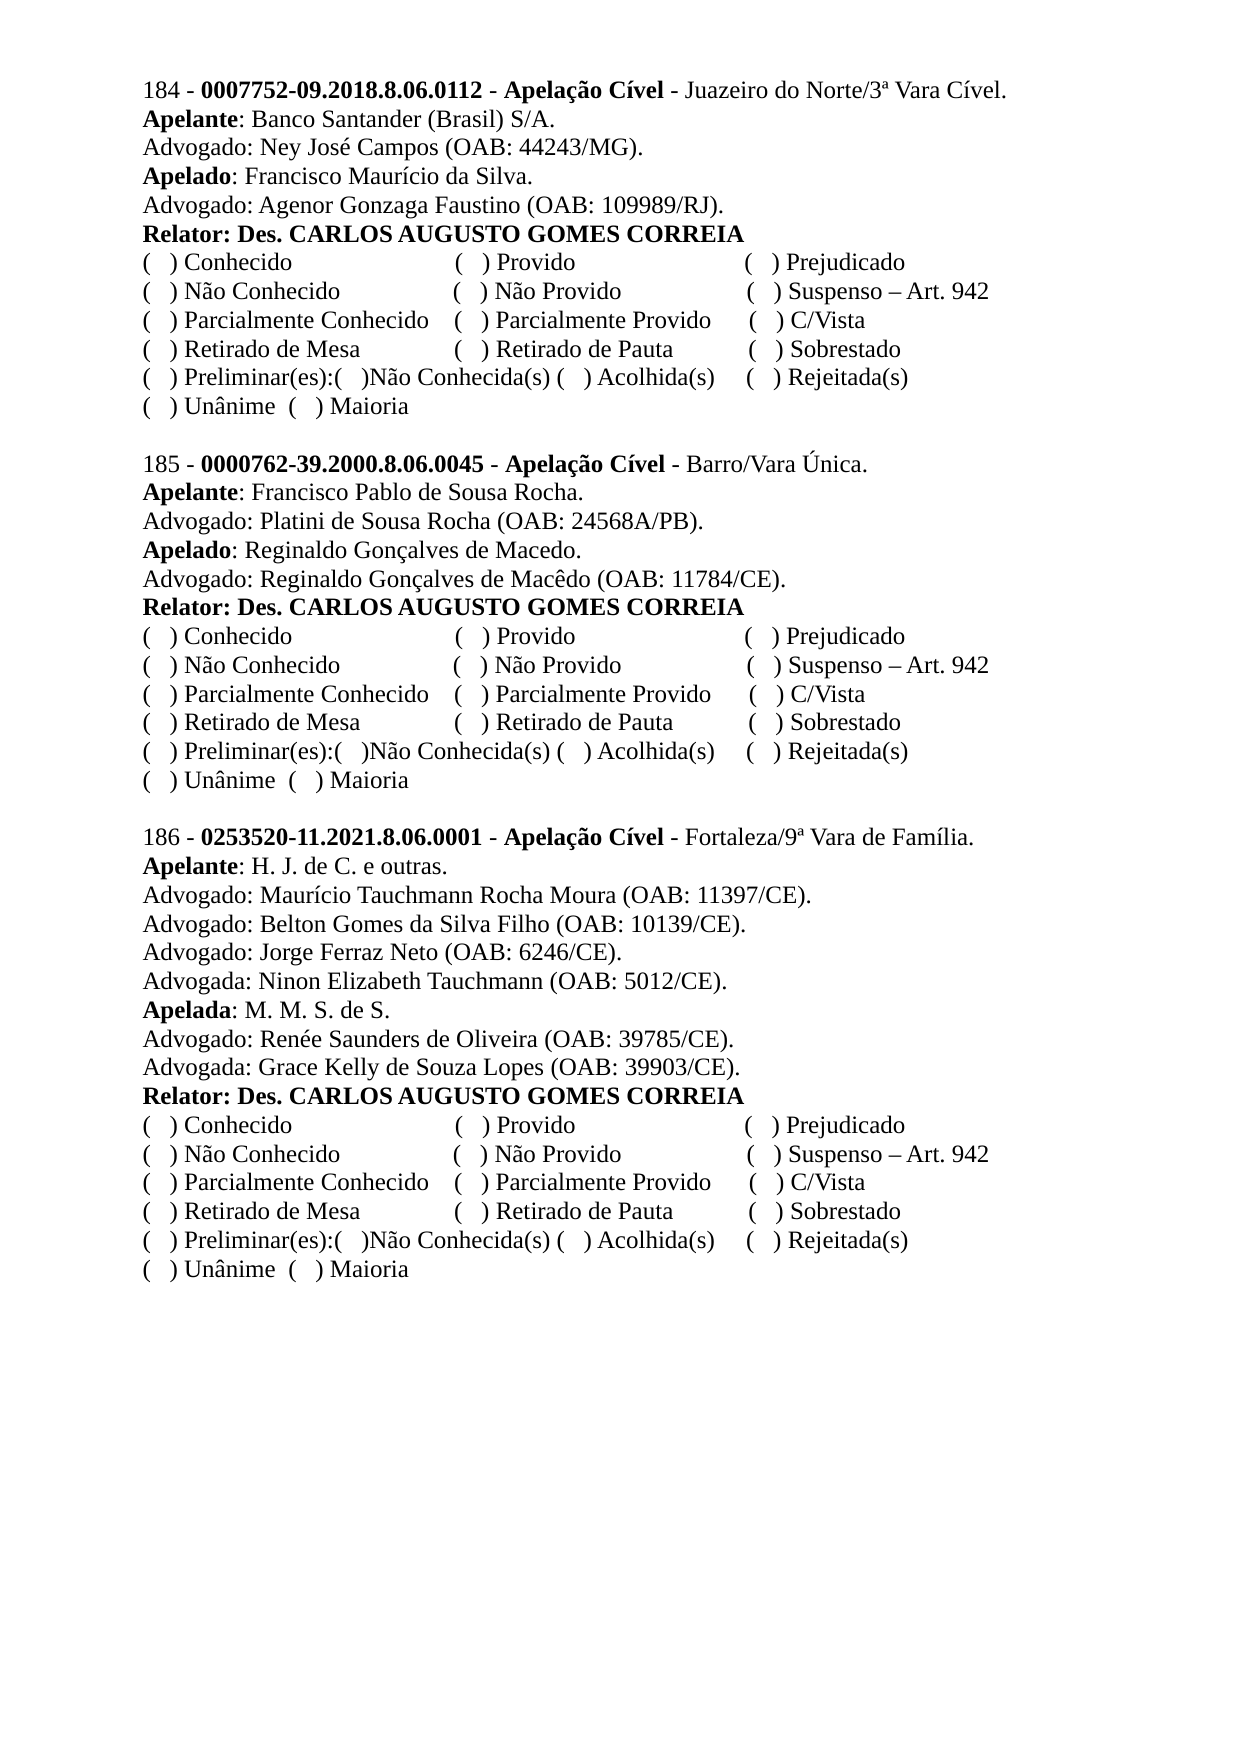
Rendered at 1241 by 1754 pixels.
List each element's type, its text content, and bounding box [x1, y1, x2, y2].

text ( ) Preliminar(es):( )Não Conhecida(s) ( ) Acolhida(s) ( ) Rejeitada(s) [142, 362, 1158, 391]
text Apelado: Reginaldo Gonçalves de Macedo. [142, 535, 1141, 564]
text Advogado: Maurício Tauchmann Rocha Moura (OAB: 11397/CE). [142, 880, 1141, 909]
text Relator: Des. CARLOS AUGUSTO GOMES CORREIA [142, 592, 1141, 621]
text Apelante: H. J. de C. e outras. [142, 851, 1141, 880]
text ( ) Parcialmente Conhecido ( ) Parcialmente Provido ( ) C/Vista [142, 1167, 1158, 1196]
text ( ) Parcialmente Conhecido ( ) Parcialmente Provido ( ) C/Vista [142, 679, 1158, 707]
text Apelada: M. M. S. de S. [142, 995, 1141, 1024]
text Advogado: Renée Saunders de Oliveira (OAB: 39785/CE). [142, 1024, 1141, 1052]
text ( ) Não Conhecido ( ) Não Provido ( ) Suspenso – Art. 942 [142, 276, 1158, 305]
text Advogado: Reginaldo Gonçalves de Macêdo (OAB: 11784/CE). [142, 564, 1141, 592]
text Advogada: Ninon Elizabeth Tauchmann (OAB: 5012/CE). [142, 966, 1141, 995]
text Advogado: Ney José Campos (OAB: 44243/MG). [142, 132, 1141, 161]
text ( ) Conhecido ( ) Provido ( ) Prejudicado [142, 247, 1141, 276]
text ( ) Parcialmente Conhecido ( ) Parcialmente Provido ( ) C/Vista [142, 305, 1158, 334]
text Advogado: Jorge Ferraz Neto (OAB: 6246/CE). [142, 937, 1141, 966]
text Apelado: Francisco Maurício da Silva. [142, 161, 1141, 190]
text ( ) Conhecido ( ) Provido ( ) Prejudicado [142, 621, 1141, 650]
text 184 - 0007752-09.2018.8.06.0112 - Apelação Cível - Juazeiro do Norte/3ª Vara Cível. [142, 75, 1141, 104]
text ( ) Não Conhecido ( ) Não Provido ( ) Suspenso – Art. 942 [142, 1139, 1158, 1167]
text Advogado: Belton Gomes da Silva Filho (OAB: 10139/CE). [142, 909, 1141, 937]
text Advogado: Platini de Sousa Rocha (OAB: 24568A/PB). [142, 506, 1141, 535]
text ( ) Unânime ( ) Maioria [142, 1254, 1158, 1282]
text Relator: Des. CARLOS AUGUSTO GOMES CORREIA [142, 219, 1141, 247]
text ( ) Retirado de Mesa ( ) Retirado de Pauta ( ) Sobrestado [142, 334, 1158, 362]
text 185 - 0000762-39.2000.8.06.0045 - Apelação Cível - Barro/Vara Única. [142, 449, 1141, 477]
text ( ) Unânime ( ) Maioria [142, 765, 1158, 794]
text Apelante: Banco Santander (Brasil) S/A. [142, 104, 1141, 132]
text ( ) Retirado de Mesa ( ) Retirado de Pauta ( ) Sobrestado [142, 707, 1158, 736]
text ( ) Preliminar(es):( )Não Conhecida(s) ( ) Acolhida(s) ( ) Rejeitada(s) [142, 1225, 1158, 1254]
text 186 - 0253520-11.2021.8.06.0001 - Apelação Cível - Fortaleza/9ª Vara de Família. [142, 822, 1141, 851]
text Apelante: Francisco Pablo de Sousa Rocha. [142, 477, 1141, 506]
text ( ) Retirado de Mesa ( ) Retirado de Pauta ( ) Sobrestado [142, 1196, 1158, 1225]
text Advogada: Grace Kelly de Souza Lopes (OAB: 39903/CE). [142, 1052, 1141, 1081]
text ( ) Não Conhecido ( ) Não Provido ( ) Suspenso – Art. 942 [142, 650, 1158, 679]
text ( ) Unânime ( ) Maioria [142, 391, 1158, 420]
text ( ) Preliminar(es):( )Não Conhecida(s) ( ) Acolhida(s) ( ) Rejeitada(s) [142, 736, 1158, 765]
text Relator: Des. CARLOS AUGUSTO GOMES CORREIA [142, 1081, 1141, 1110]
text ( ) Conhecido ( ) Provido ( ) Prejudicado [142, 1110, 1141, 1139]
text Advogado: Agenor Gonzaga Faustino (OAB: 109989/RJ). [142, 190, 1141, 219]
